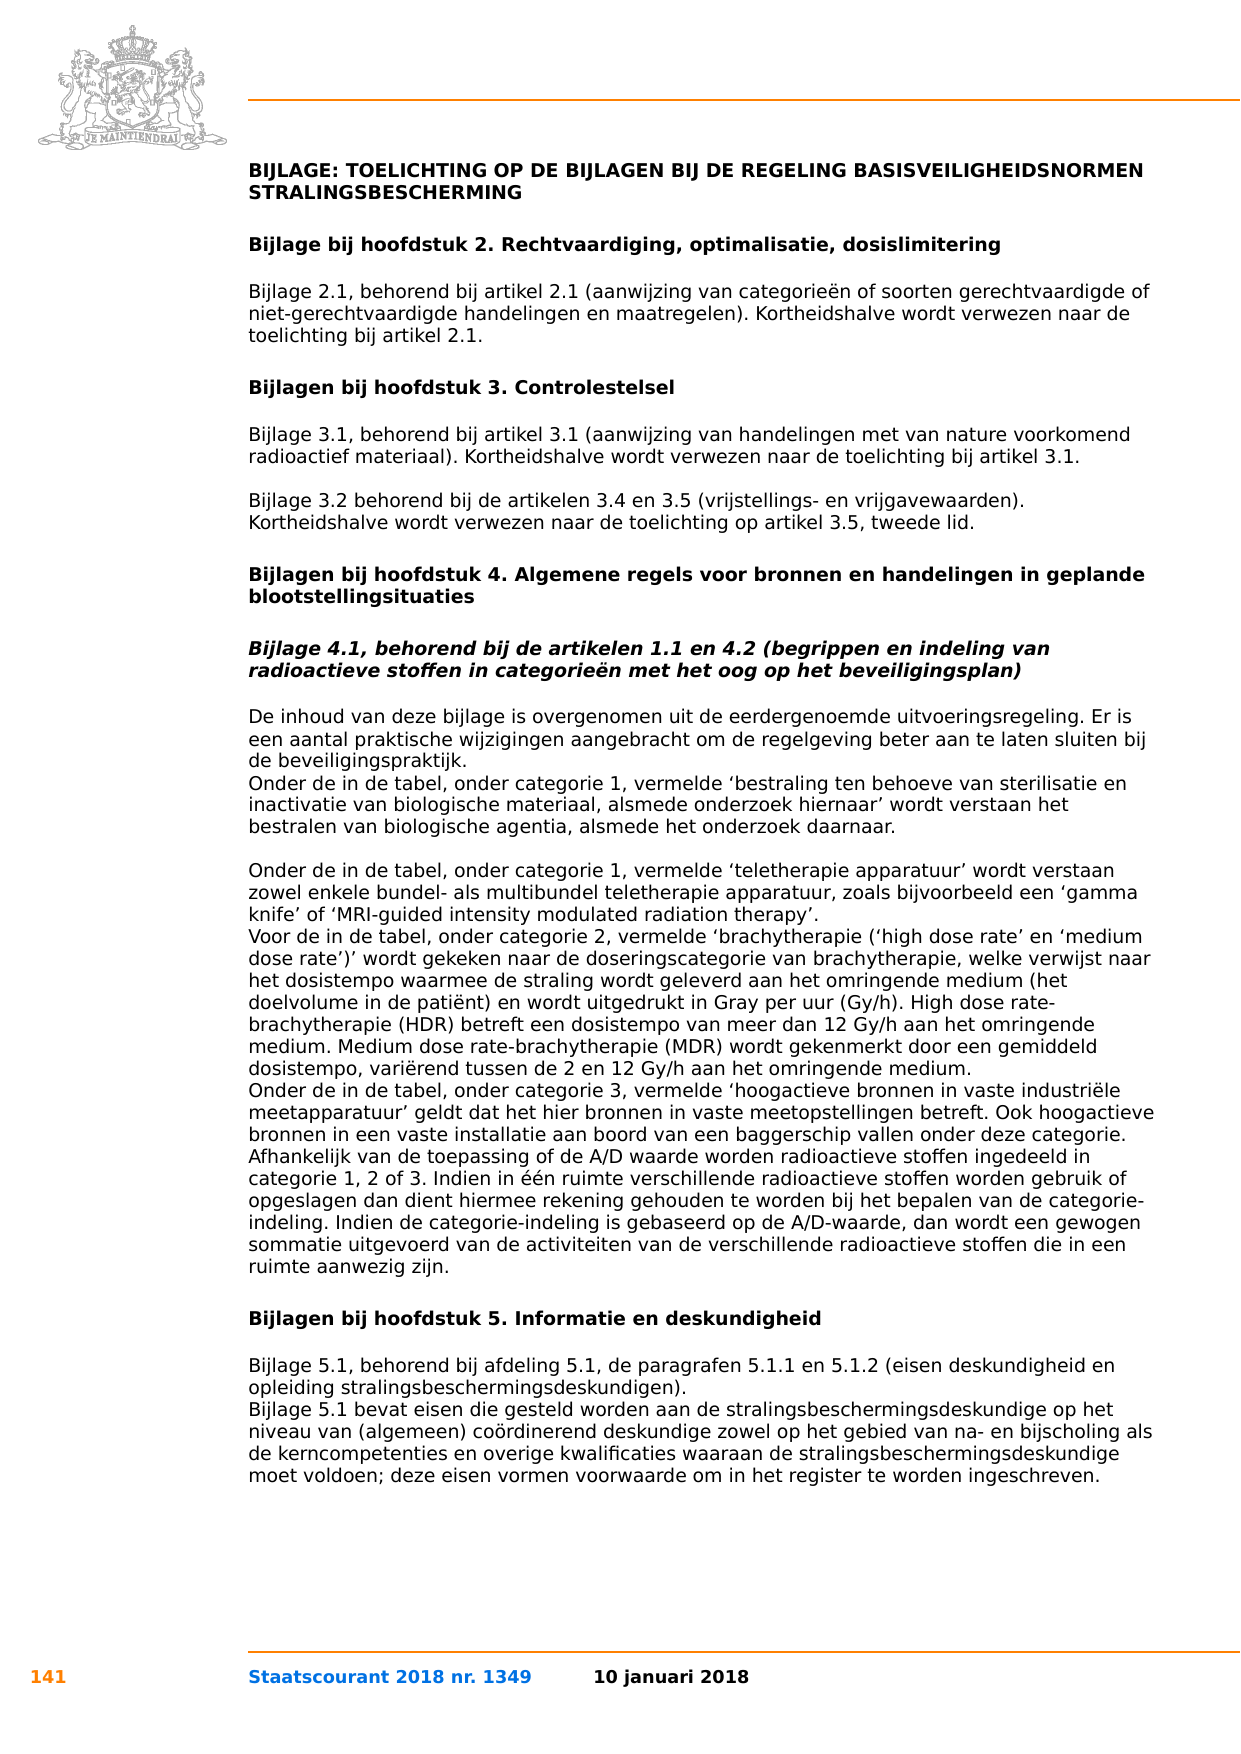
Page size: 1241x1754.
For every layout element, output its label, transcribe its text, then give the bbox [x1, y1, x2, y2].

text Bijlage 2.1, behorend bij artikel 2.1 (aanwijzing van categorieën of soorten gerechtvaardigde of niet-gerechtvaardigde handelingen en maatregelen). Kortheidshalve wordt verwezen naar de toelichting bij artikel 2.1. [248, 281, 1163, 347]
text Bijlage 5.1, behorend bij afdeling 5.1, de paragrafen 5.1.1 en 5.1.2 (eisen deskundigheid en opleiding stralingsbeschermingsdeskundigen). [248, 1355, 1163, 1399]
text De inhoud van deze bijlage is overgenomen uit de eerdergenoemde uitvoeringsregeling. Er is een aantal praktische wijzigingen aangebracht om de regelgeving beter aan te laten sluiten bij de beveiligingspraktijk. [248, 706, 1163, 772]
text Afhankelijk van de toepassing of de A/D waarde worden radioactieve stoffen ingedeeld in categorie 1, 2 of 3. Indien in één ruimte verschillende radioactieve stoffen worden gebruik of opgeslagen dan dient hiermee rekening gehouden te worden bij het bepalen van de categorie-indeling. Indien de categorie-indeling is gebaseerd op de A/D-waarde, dan wordt een gewogen sommatie uitgevoerd van de activiteiten van de verschillende radioactieve stoffen die in een ruimte aanwezig zijn. [248, 1146, 1163, 1278]
subtitle Bijlage 4.1, behorend bij de artikelen 1.1 en 4.2 (begrippen en indeling van radioactieve stoffen in categorieën met het oog op het beveiligingsplan) [248, 637, 1163, 681]
text Onder de in de tabel, onder categorie 3, vermelde ‘hoogactieve bronnen in vaste industriële meetapparatuur’ geldt dat het hier bronnen in vaste meetopstellingen betreft. Ook hoogactieve bronnen in een vaste installatie aan boord van een baggerschip vallen onder deze categorie. [248, 1080, 1163, 1146]
text Bijlage 5.1 bevat eisen die gesteld worden aan de stralingsbeschermingsdeskundige op het niveau van (algemeen) coördinerend deskundige zowel op het gebied van na- en bijscholing als de kerncompetenties en overige kwalificaties waaraan de stralingsbeschermingsdeskundige moet voldoen; deze eisen vormen voorwaarde om in het register te worden ingeschreven. [248, 1399, 1163, 1487]
text Bijlage 3.2 behorend bij de artikelen 3.4 en 3.5 (vrijstellings- en vrijgavewaarden). Kortheidshalve wordt verwezen naar de toelichting op artikel 3.5, tweede lid. [248, 489, 1163, 533]
picture [38, 25, 227, 150]
subtitle Bijlagen bij hoofdstuk 4. Algemene regels voor bronnen en handelingen in geplande blootstellingsituaties [248, 563, 1163, 607]
subtitle BIJLAGE: TOELICHTING OP DE BIJLAGEN BIJ DE REGELING BASISVEILIGHEIDSNORMEN STRALINGSBESCHERMING [248, 160, 1163, 204]
text Bijlage 3.1, behorend bij artikel 3.1 (aanwijzing van handelingen met van nature voorkomend radioactief materiaal). Kortheidshalve wordt verwezen naar de toelichting bij artikel 3.1. [248, 424, 1163, 468]
text Onder de in de tabel, onder categorie 1, vermelde ‘bestraling ten behoeve van sterilisatie en inactivatie van biologische materiaal, alsmede onderzoek hiernaar’ wordt verstaan het bestralen van biologische agentia, alsmede het onderzoek daarnaar. [248, 772, 1163, 838]
subtitle Bijlage bij hoofdstuk 2. Rechtvaardiging, optimalisatie, dosislimitering [248, 234, 1163, 256]
text Voor de in de tabel, onder categorie 2, vermelde ‘brachytherapie (‘high dose rate’ en ‘medium dose rate’)’ wordt gekeken naar de doseringscategorie van brachytherapie, welke verwijst naar het dosistempo waarmee de straling wordt geleverd aan het omringende medium (het doelvolume in de patiënt) en wordt uitgedrukt in Gray per uur (Gy/h). High dose rate-brachytherapie (HDR) betreft een dosistempo van meer dan 12 Gy/h aan het omringende medium. Medium dose rate-brachytherapie (MDR) wordt gekenmerkt door een gemiddeld dosistempo, variërend tussen de 2 en 12 Gy/h aan het omringende medium. [248, 926, 1163, 1080]
subtitle Bijlagen bij hoofdstuk 3. Controlestelsel [248, 377, 1163, 399]
subtitle Bijlagen bij hoofdstuk 5. Informatie en deskundigheid [248, 1308, 1163, 1330]
text Onder de in de tabel, onder categorie 1, vermelde ‘teletherapie apparatuur’ wordt verstaan zowel enkele bundel- als multibundel teletherapie apparatuur, zoals bijvoorbeeld een ‘gamma knife’ of ‘MRI-guided intensity modulated radiation therapy’. [248, 860, 1163, 926]
